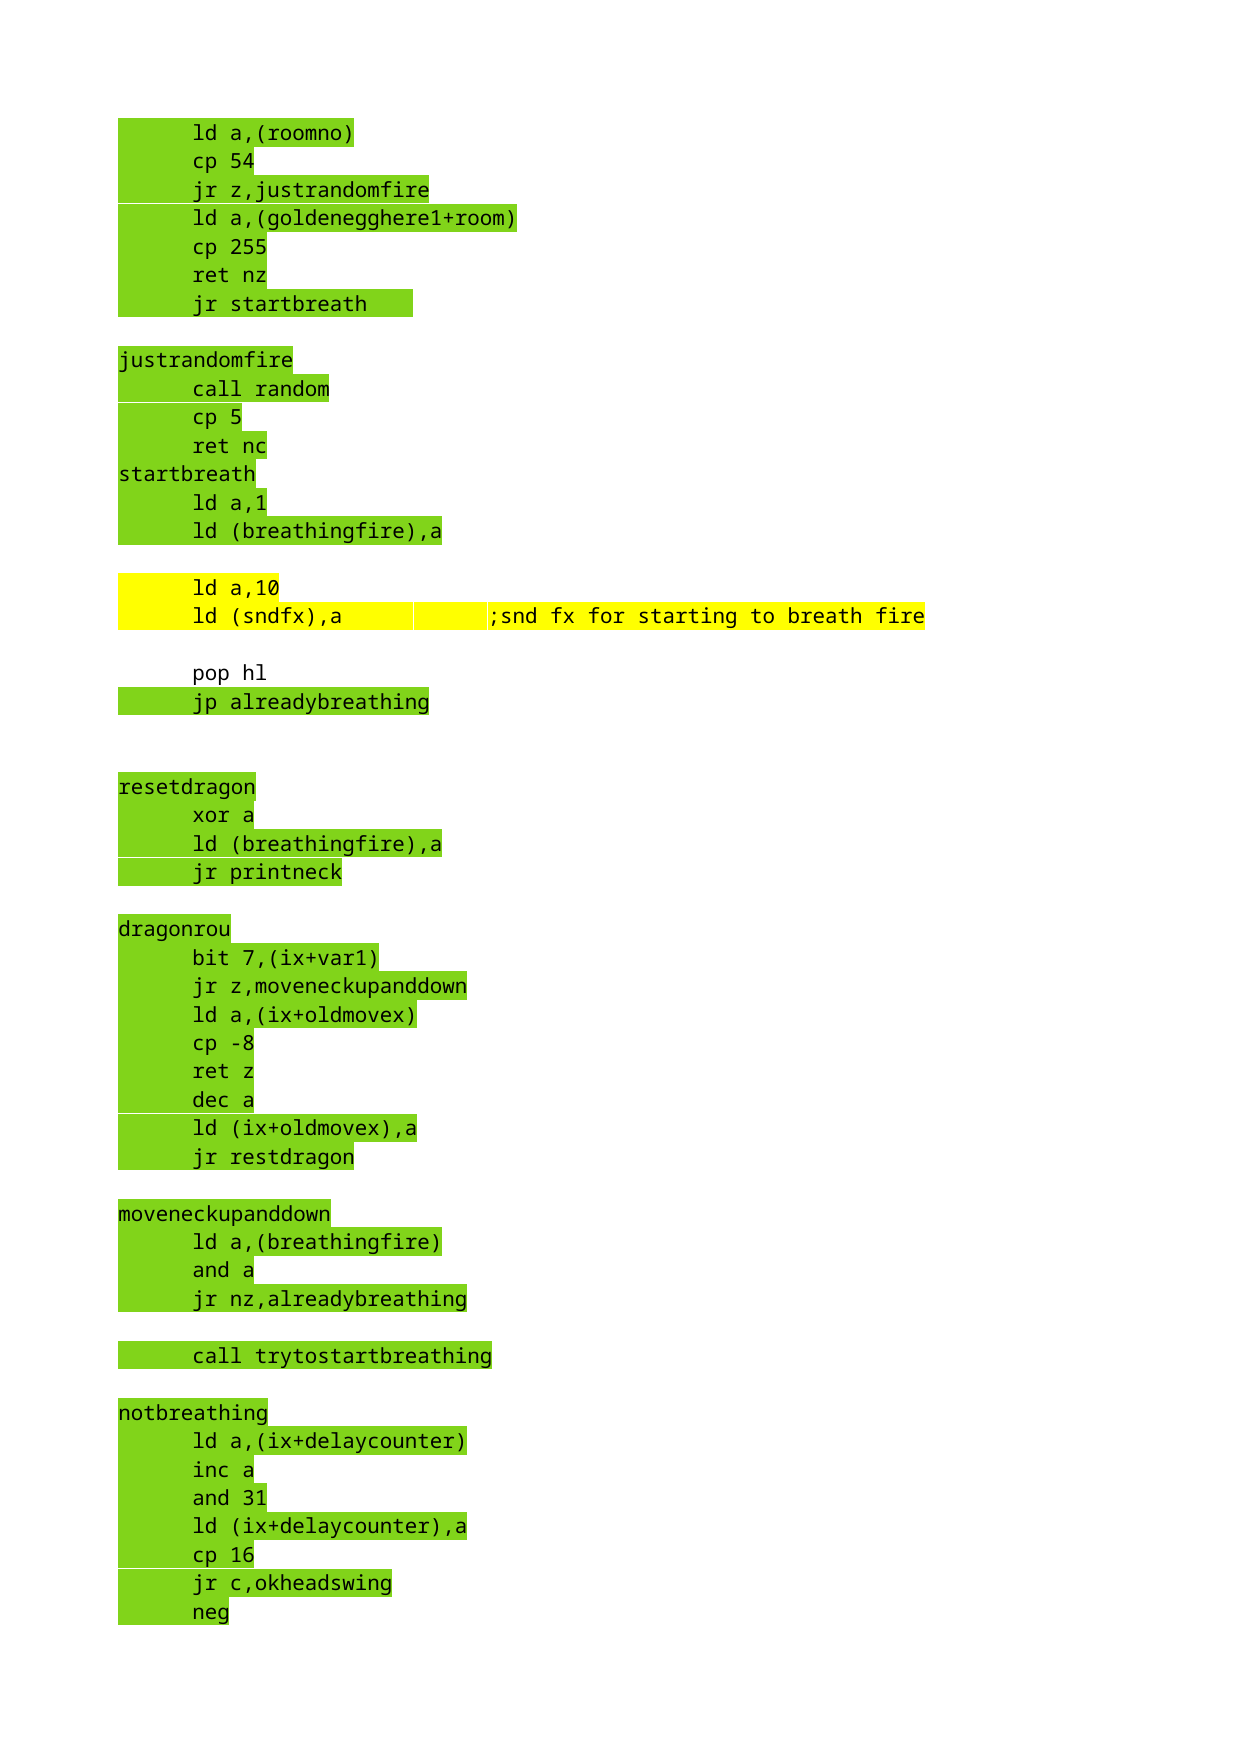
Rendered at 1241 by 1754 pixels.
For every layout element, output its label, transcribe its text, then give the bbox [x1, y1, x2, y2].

text jr z,justrandomfire [118, 175, 1122, 203]
text cp -8 [118, 1028, 1122, 1057]
text ld (breathingfire),a [118, 516, 1122, 545]
text ld a,(ix+oldmovex) [118, 1000, 1122, 1028]
text jr startbreath [118, 289, 1122, 317]
text cp 255 [118, 232, 1122, 260]
text jp alreadybreathing [118, 687, 1122, 715]
text startbreath [118, 459, 1122, 488]
text jr nz,alreadybreathing [118, 1284, 1122, 1312]
text dragonrou [118, 914, 1122, 943]
text cp 54 [118, 147, 1122, 175]
text xor a [118, 801, 1122, 829]
text jr z,moveneckupanddown [118, 971, 1122, 1000]
text ld a,(ix+delaycounter) [118, 1426, 1122, 1455]
text and 31 [118, 1483, 1122, 1512]
text bit 7,(ix+var1) [118, 943, 1122, 971]
text ld a,(breathingfire) [118, 1227, 1122, 1256]
text justrandomfire [118, 346, 1122, 374]
text ret nc [118, 431, 1122, 459]
text ld (ix+delaycounter),a [118, 1512, 1122, 1540]
text cp 16 [118, 1540, 1122, 1568]
text ld a,10 [118, 573, 1122, 602]
text ld a,(goldenegghere1+room) [118, 203, 1122, 232]
text cp 5 [118, 402, 1122, 431]
text ret nz [118, 260, 1122, 289]
text ld (ix+oldmovex),a [118, 1113, 1122, 1142]
text ld (breathingfire),a [118, 829, 1122, 857]
text inc a [118, 1455, 1122, 1483]
text ret z [118, 1057, 1122, 1085]
text and a [118, 1256, 1122, 1284]
text dec a [118, 1085, 1122, 1113]
text jr c,okheadswing [118, 1568, 1122, 1597]
text call trytostartbreathing [118, 1341, 1122, 1369]
text ld (sndfx),a ;snd fx for starting to breath fire [118, 602, 1122, 630]
text ld a,1 [118, 488, 1122, 516]
text call random [118, 374, 1122, 402]
text jr restdragon [118, 1142, 1122, 1170]
text resetdragon [118, 772, 1122, 801]
text notbreathing [118, 1398, 1122, 1426]
text neg [118, 1597, 1122, 1625]
text jr printneck [118, 857, 1122, 886]
text moveneckupanddown [118, 1199, 1122, 1227]
text pop hl [118, 658, 1122, 687]
text ld a,(roomno) [118, 118, 1122, 147]
